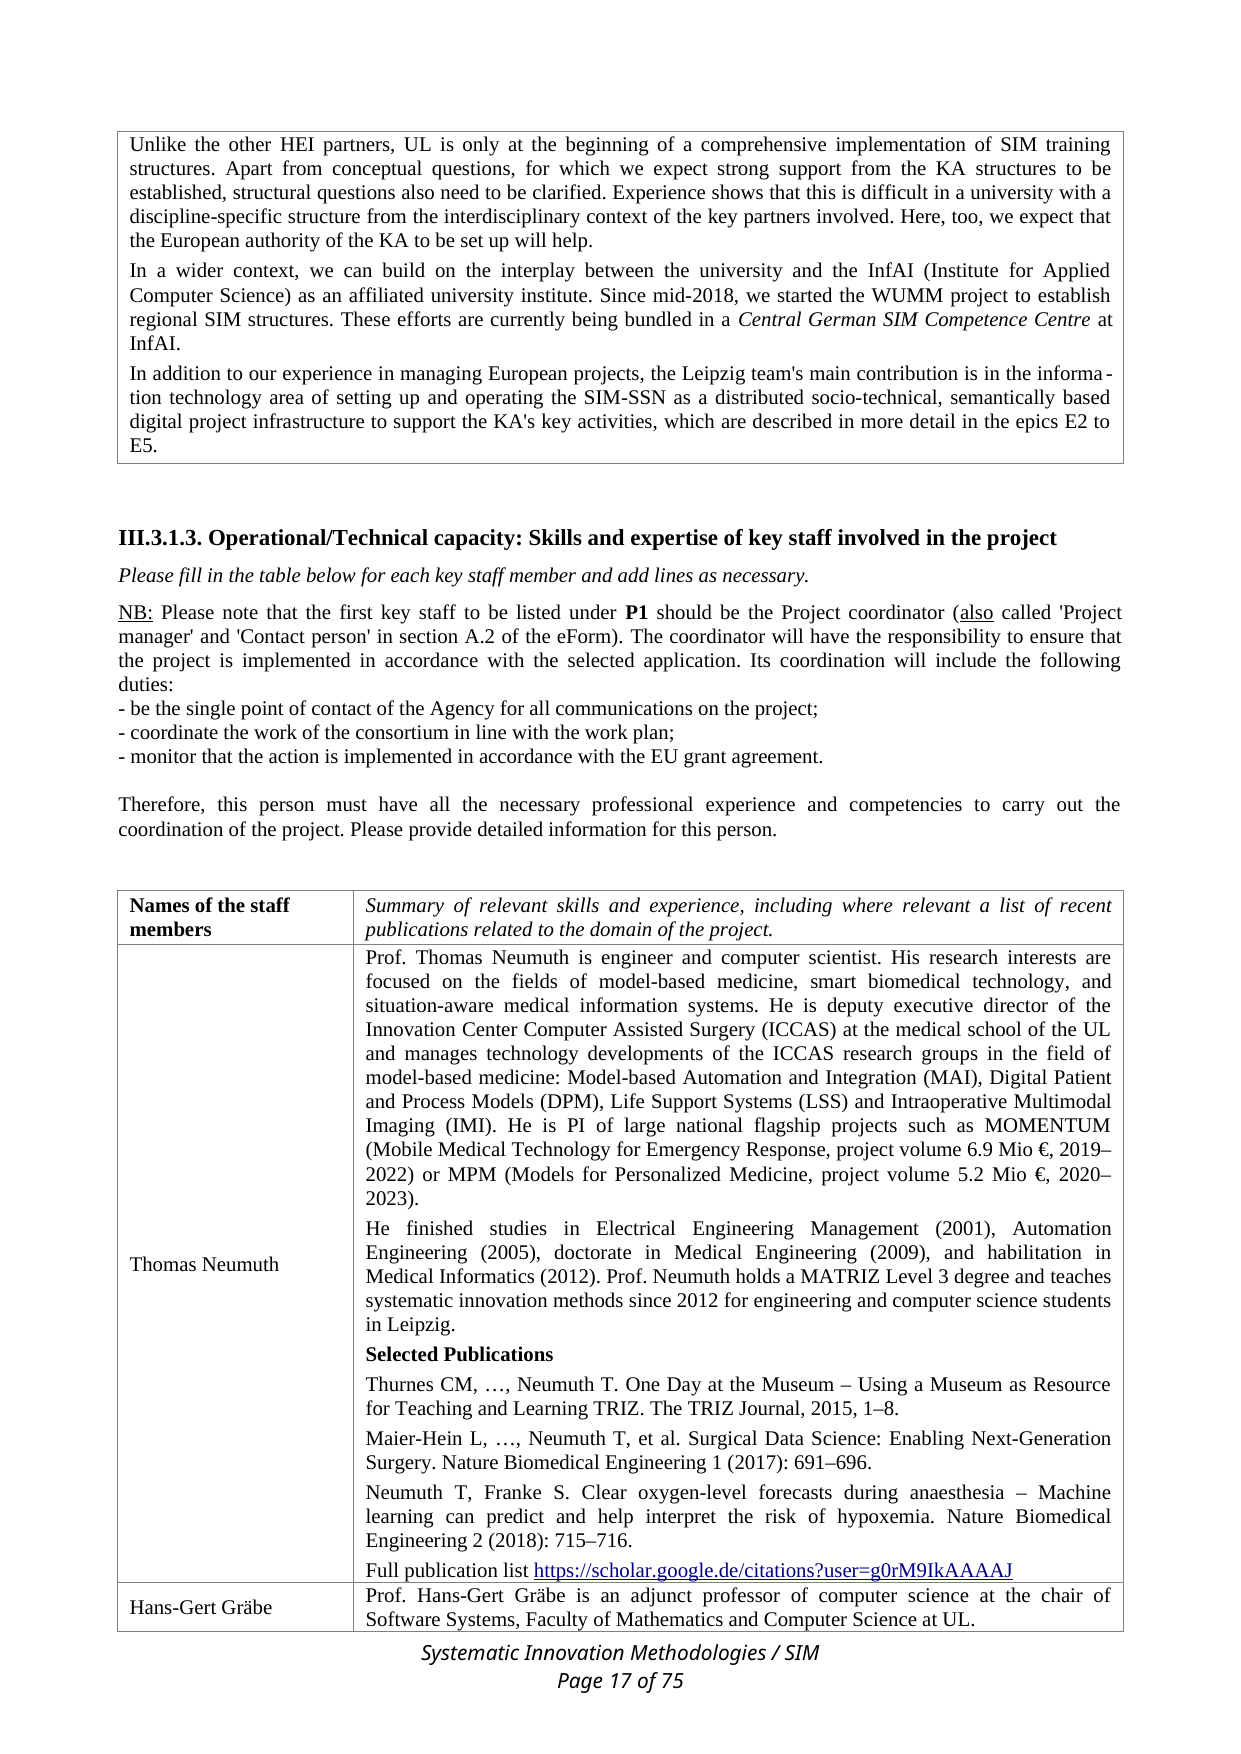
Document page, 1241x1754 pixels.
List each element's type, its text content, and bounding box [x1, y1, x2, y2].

text - monitor that the action is implemented in accordance with the EU grant agreement. [118, 744, 1122, 768]
text - be the single point of contact of the Agency for all communications on the project; [118, 696, 1122, 720]
table_header Names of the staff members [118, 891, 353, 944]
text III.3.1.3. Operational/Technical capacity: Skills and expertise of key staff involved in the project [118, 524, 1122, 551]
text Therefore, this person must have all the necessary professional experience and competencies to carry out the coordination of the project. Please provide detailed information for this person. [118, 792, 1122, 841]
text Please fill in the table below for each key staff member and add lines as necessary. [118, 563, 1122, 587]
table_cell Hans-Gert Gräbe [118, 1583, 353, 1631]
text - coordinate the work of the consortium in line with the work plan; [118, 720, 1122, 744]
table_cell Thomas Neumuth [118, 945, 353, 1582]
table_cell Prof. Hans-Gert Gräbe is an adjunct professor of computer science at the chair of Software Systems, Faculty of Mathematics and Computer Science at UL. [354, 1583, 1123, 1631]
table_header Unlike the other HEI partners, UL is only at the beginning of a comprehensive implementation of SIM training structures. Apart from conceptual questions, for which we expect strong support from the KA structures to be established, structural questions also need to be clarified. Experience shows that this is difficult in a university with a discipline-specific structure from the interdisciplinary context of the key partners involved. Here, too, we expect that the European authority of the KA to be set up will help. In a wider context, we can build on the interplay between the university and the InfAI (Institute for Applied Computer Science) as an affiliated university institute. Since mid-2018, we started the WUMM project to establish regional SIM structures. These efforts are currently being bundled in a Central German SIM Competence Centre at InfAI. In addition to our experience in managing European projects, the Leipzig team's main contribution is in the informa­tion technology area of setting up and operating the SIM-SSN as a distributed socio-technical, semantically based digital project infrastructure to support the KA's key activities, which are described in more detail in the epics E2 to E5. [118, 132, 1123, 463]
table_header Summary of relevant skills and experience, including where relevant a list of recent publications related to the domain of the project. [354, 891, 1123, 944]
table_cell Prof. Thomas Neumuth is engineer and computer scientist. His research interests are focused on the fields of model-based medicine, smart biomedical technology, and situation-aware medical information systems. He is deputy executive director of the Innovation Center Computer Assisted Surgery (ICCAS) at the medical school of the UL and manages technology developments of the ICCAS research groups in the field of model-based medicine: Model-based Automation and Integration (MAI), Digital Patient and Process Models (DPM), Life Support Systems (LSS) and Intraoperative Multimodal Imaging (IMI). He is PI of large national flagship projects such as MOMENTUM (Mobile Medical Technology for Emergency Response, project volume 6.9 Mio €, 2019–2022) or MPM (Models for Personalized Medicine, project volume 5.2 Mio €, 2020–2023). He finished studies in Electrical Engineering Management (2001), Automation Engineering (2005), doctorate in Medical Engineering (2009), and habilitation in Medical Informatics (2012). Prof. Neumuth holds a MATRIZ Level 3 degree and teaches systematic innovation methods since 2012 for engineering and computer science students in Leipzig. Selected Publications Thurnes CM, …, Neumuth T. One Day at the Museum – Using a Museum as Resource for Teaching and Learning TRIZ. The TRIZ Journal, 2015, 1–8. Maier-Hein L, …, Neumuth T, et al. Surgical Data Science: Enabling Next-Generation Surgery. Nature Biomedical Engineering 1 (2017): 691–696. Neumuth T, Franke S. Clear oxygen-level forecasts during anaesthesia – Machine learning can predict and help interpret the risk of hypoxemia. Nature Biomedical Engineering 2 (2018): 715–716. Full publication list https://scholar.google.de/citations?user=g0rM9IkAAAAJ [354, 945, 1123, 1582]
text NB: Please note that the first key staff to be listed under P1 should be the Project coordinator (also called 'Project manager' and 'Contact person' in section A.2 of the eForm). The coordinator will have the responsibility to ensure that the project is implemented in accordance with the selected application. Its coordination will include the following duties: [118, 600, 1122, 696]
